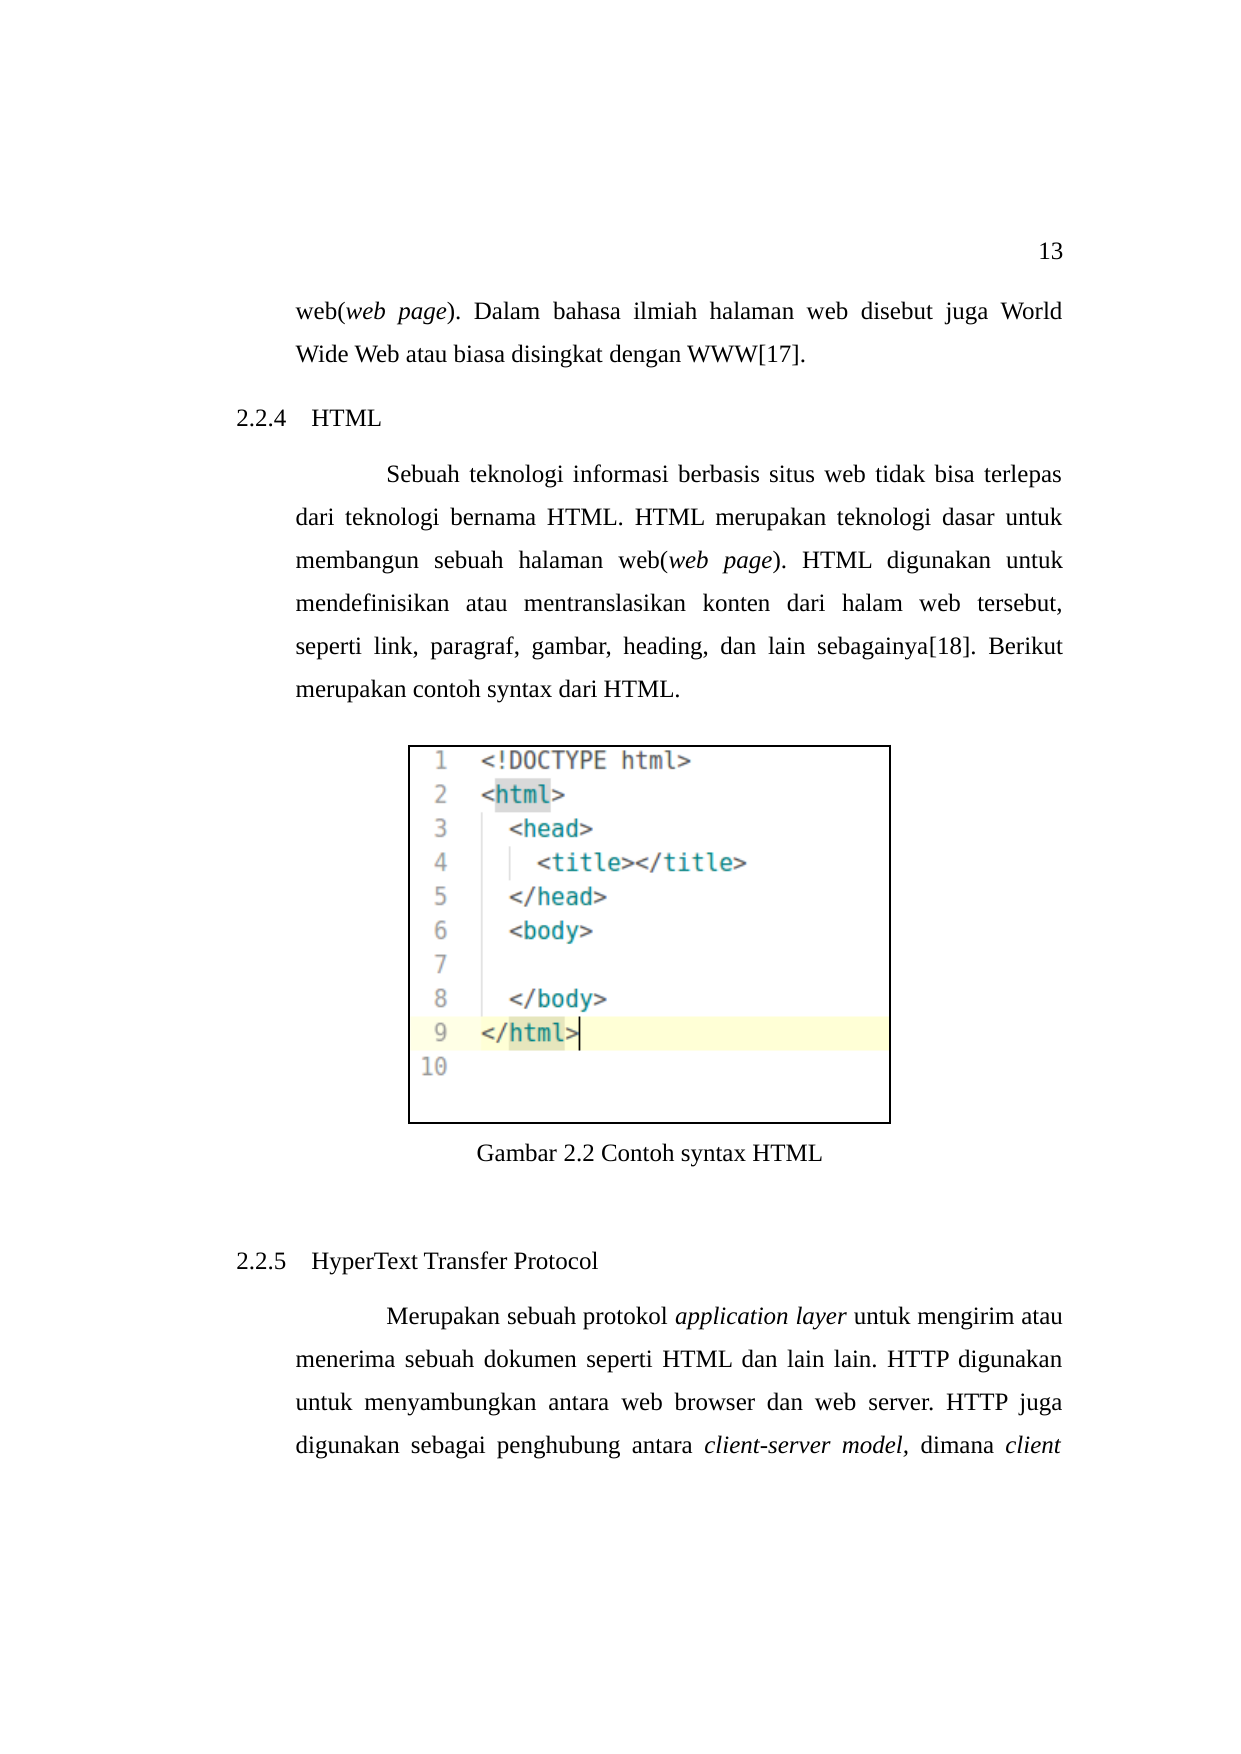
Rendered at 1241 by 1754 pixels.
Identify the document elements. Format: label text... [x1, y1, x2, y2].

subtitle HTML [236, 403, 1063, 432]
subtitle HyperText Transfer Protocol [236, 1246, 1063, 1274]
text Sebuah teknologi informasi berbasis situs web tidak bisa terlepas dari teknologi bernama HTML. HTML merupakan teknologi dasar untuk membangun sebuah halaman web(web page). HTML digunakan untuk mendefinisikan atau mentranslasikan konten dari halam web tersebut, seperti link, paragraf, gambar, heading, dan lain sebagainya[18]. Berikut merupakan contoh syntax dari HTML. [295, 459, 1063, 703]
text Gambar 2.2 Contoh syntax HTML [408, 1124, 891, 1167]
text Merupakan sebuah protokol application layer untuk mengirim atau menerima sebuah dokumen seperti HTML dan lain lain. HTTP digunakan untuk menyambungkan antara web browser dan web server. HTTP juga digunakan sebagai penghubung antara client-server model, dimana client [295, 1301, 1063, 1459]
text web(web page). Dalam bahasa ilmiah halaman web disebut juga World Wide Web atau biasa disingkat dengan WWW[17]. [295, 296, 1063, 368]
picture [410, 747, 889, 1122]
